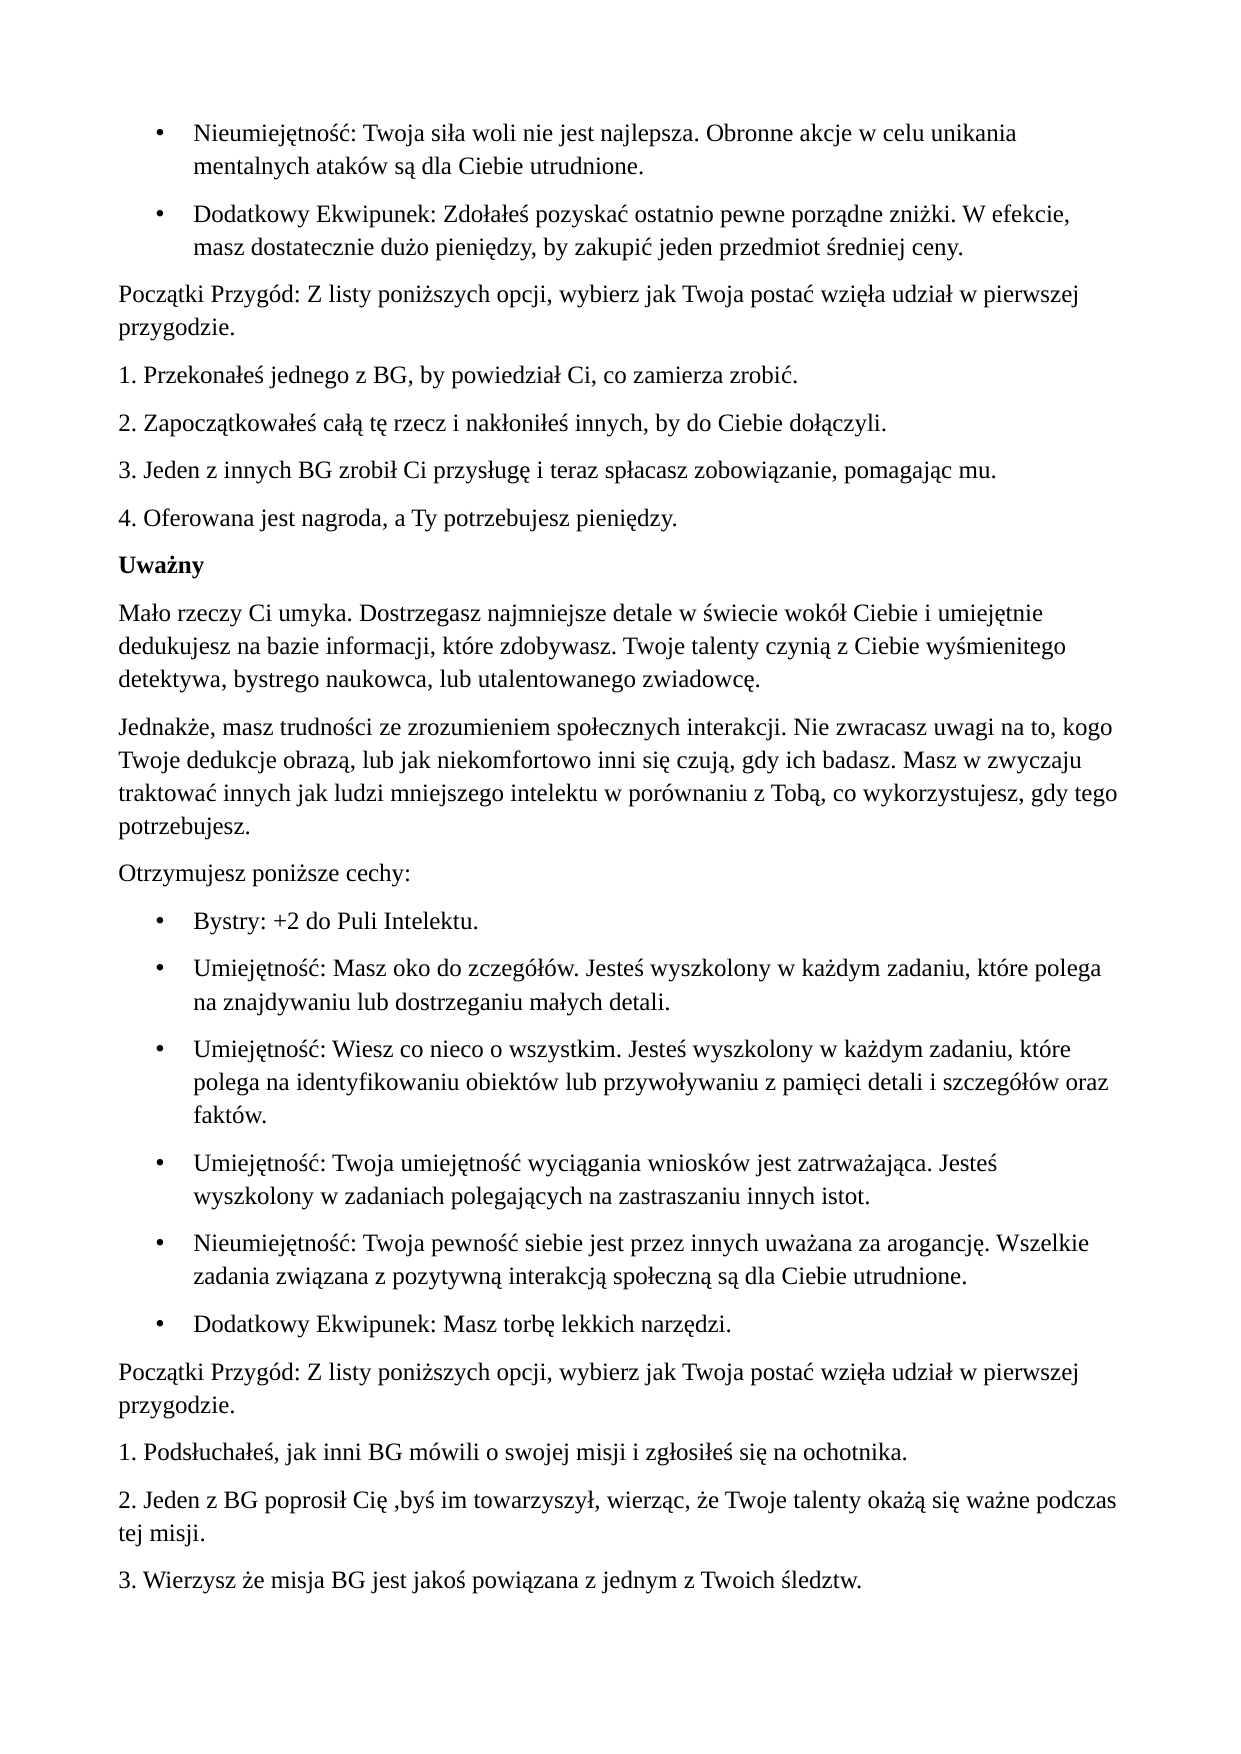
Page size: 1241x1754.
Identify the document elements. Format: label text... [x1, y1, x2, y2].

list Nieumiejętność: Twoja siła woli nie jest najlepsza. Obronne akcje w celu unikania mentalnych ataków są dla Ciebie utrudnione. [156, 118, 1122, 180]
text Mało rzeczy Ci umyka. Dostrzegasz najmniejsze detale w świecie wokół Ciebie i umiejętnie dedukujesz na bazie informacji, które zdobywasz. Twoje talenty czynią z Ciebie wyśmienitego detektywa, bystrego naukowca, lub utalentowanego zwiadowcę. [118, 598, 1122, 693]
list Bystry: +2 do Puli Intelektu. [156, 906, 1122, 935]
list Dodatkowy Ekwipunek: Zdołałeś pozyskać ostatnio pewne porządne zniżki. W efekcie, masz dostatecznie dużo pieniędzy, by zakupić jeden przedmiot średniej ceny. [156, 199, 1122, 261]
text Uważny [118, 550, 1122, 579]
text Początki Przygód: Z listy poniższych opcji, wybierz jak Twoja postać wzięła udział w pierwszej przygodzie. [118, 279, 1122, 341]
text 4. Oferowana jest nagroda, a Ty potrzebujesz pieniędzy. [118, 503, 1122, 532]
list Umiejętność: Masz oko do zczegółów. Jesteś wyszkolony w każdym zadaniu, które polega na znajdywaniu lub dostrzeganiu małych detali. [156, 953, 1122, 1015]
text 1. Przekonałeś jednego z BG, by powiedział Ci, co zamierza zrobić. [118, 360, 1122, 389]
text 1. Podsłuchałeś, jak inni BG mówili o swojej misji i zgłosiłeś się na ochotnika. [118, 1437, 1122, 1466]
text Jednakże, masz trudności ze zrozumieniem społecznych interakcji. Nie zwracasz uwagi na to, kogo Twoje dedukcje obrazą, lub jak niekomfortowo inni się czują, gdy ich badasz. Masz w zwyczaju traktować innych jak ludzi mniejszego intelektu w porównaniu z Tobą, co wykorzystujesz, gdy tego potrzebujesz. [118, 712, 1122, 839]
list Dodatkowy Ekwipunek: Masz torbę lekkich narzędzi. [156, 1309, 1122, 1338]
list Umiejętność: Twoja umiejętność wyciągania wniosków jest zatrważająca. Jesteś wyszkolony w zadaniach polegających na zastraszaniu innych istot. [156, 1148, 1122, 1209]
list Nieumiejętność: Twoja pewność siebie jest przez innych uważana za arogancję. Wszelkie zadania związana z pozytywną interakcją społeczną są dla Ciebie utrudnione. [156, 1228, 1122, 1290]
text 2. Jeden z BG poprosił Cię ,byś im towarzyszył, wierząc, że Twoje talenty okażą się ważne podczas tej misji. [118, 1485, 1122, 1547]
text 3. Jeden z innych BG zrobił Ci przysługę i teraz spłacasz zobowiązanie, pomagając mu. [118, 455, 1122, 484]
text Otrzymujesz poniższe cechy: [118, 858, 1122, 887]
text Początki Przygód: Z listy poniższych opcji, wybierz jak Twoja postać wzięła udział w pierwszej przygodzie. [118, 1357, 1122, 1418]
text 3. Wierzysz że misja BG jest jakoś powiązana z jednym z Twoich śledztw. [118, 1566, 1122, 1594]
list Umiejętność: Wiesz co nieco o wszystkim. Jesteś wyszkolony w każdym zadaniu, które polega na identyfikowaniu obiektów lub przywoływaniu z pamięci detali i szczegółów oraz faktów. [156, 1034, 1122, 1129]
text 2. Zapoczątkowałeś całą tę rzecz i nakłoniłeś innych, by do Ciebie dołączyli. [118, 408, 1122, 436]
